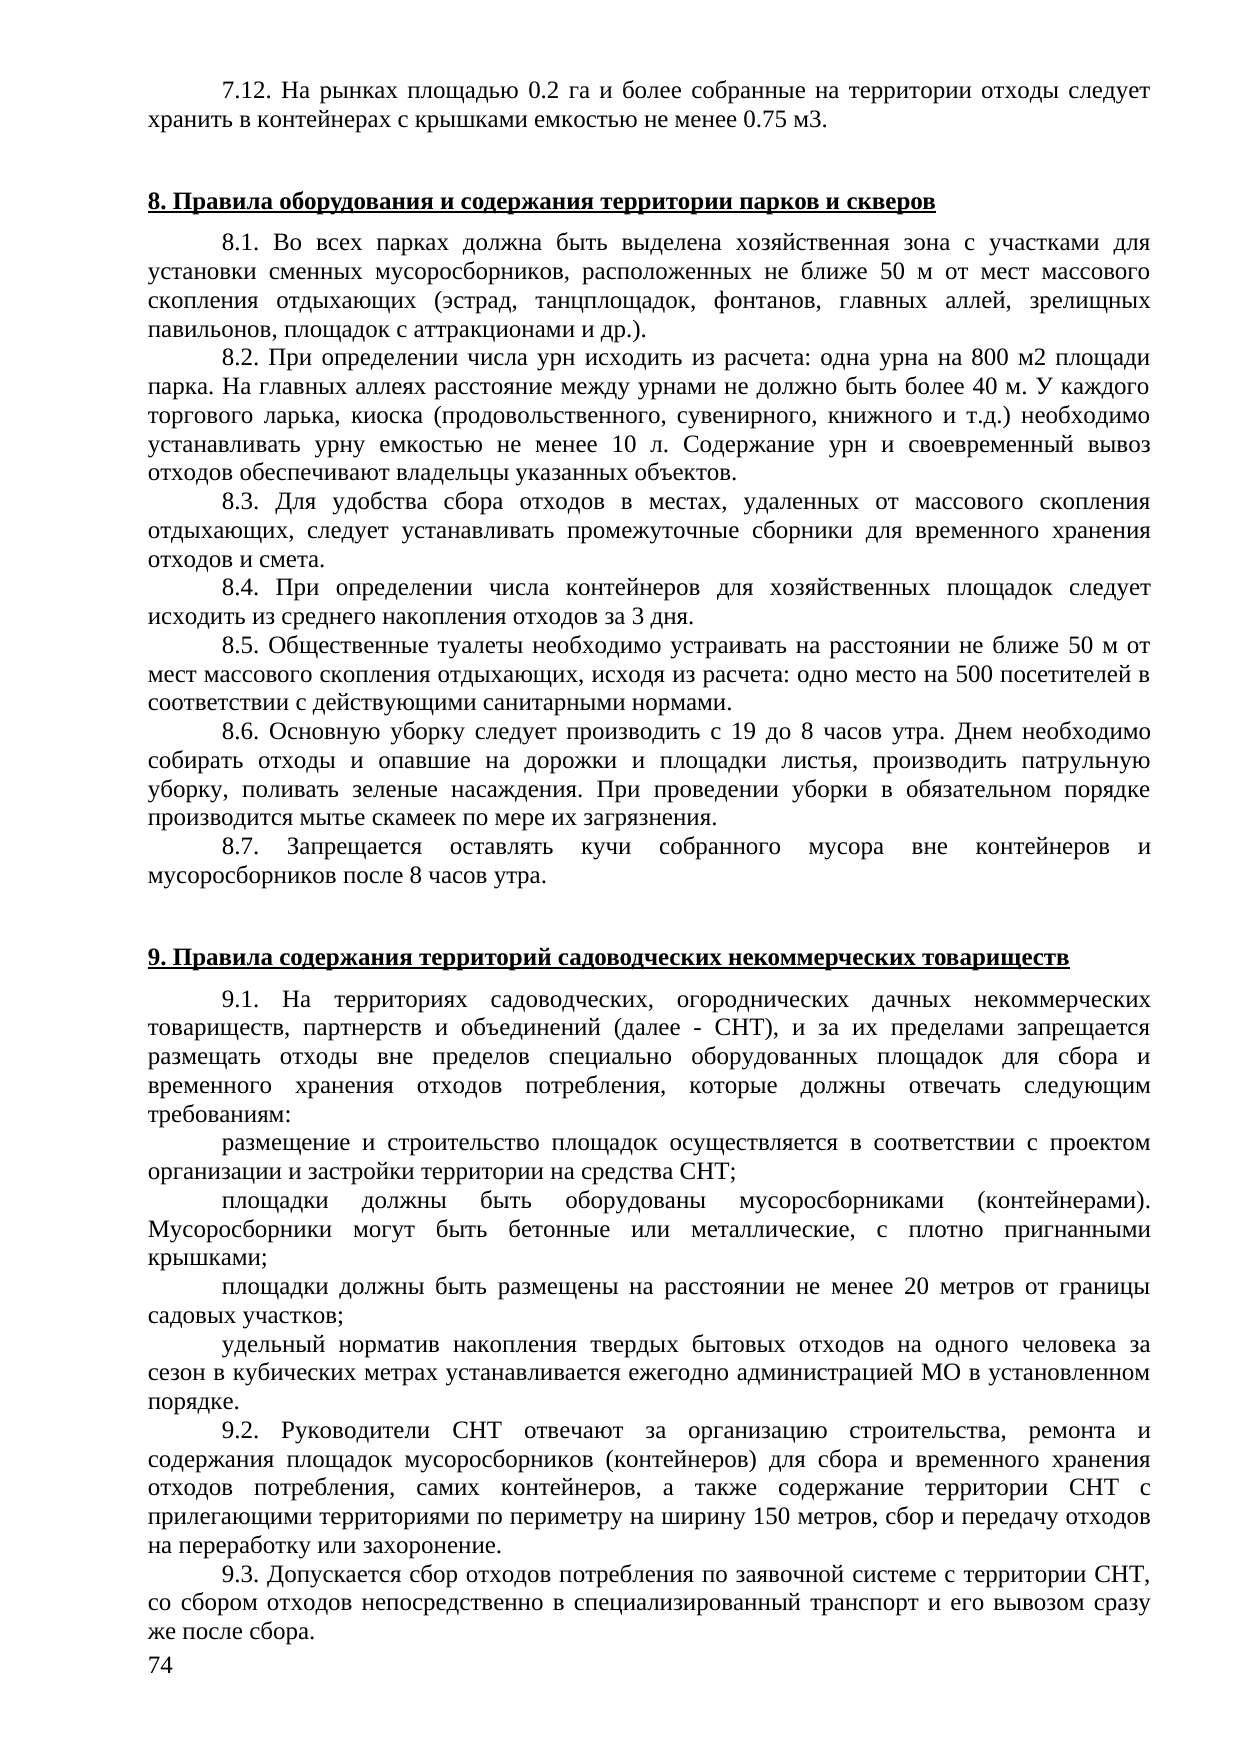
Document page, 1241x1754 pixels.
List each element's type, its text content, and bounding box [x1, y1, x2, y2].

text 8.6. Основную уборку следует производить с 19 до 8 часов утра. Днем необходимо собирать отходы и опавшие на дорожки и площадки листья, производить патрульную уборку, поливать зеленые насаждения. При проведении уборки в обязательном порядке производится мытье скамеек по мере их загрязнения. [148, 716, 1152, 831]
text 8.4. При определении числа контейнеров для хозяйственных площадок следует исходить из среднего накопления отходов за 3 дня. [148, 572, 1152, 630]
text 8.1. Во всех парках должна быть выделена хозяйственная зона с участками для установки сменных мусоросборников, расположенных не ближе 50 м от мест массового скопления отдыхающих (эстрад, танцплощадок, фонтанов, главных аллей, зрелищных павильонов, площадок с аттракционами и др.). [148, 227, 1152, 342]
text площадки должны быть оборудованы мусоросборниками (контейнерами). Мусоросборники могут быть бетонные или металлические, с плотно пригнанными крышками; [148, 1185, 1152, 1271]
text 7.12. На рынках площадью 0.2 га и более собранные на территории отходы следует хранить в контейнерах с крышками емкостью не менее 0.75 м3. [148, 75, 1152, 132]
text 8.3. Для удобства сбора отходов в местах, удаленных от массового скопления отдыхающих, следует устанавливать промежуточные сборники для временного хранения отходов и смета. [148, 486, 1152, 572]
text 9.2. Руководители СНТ отвечают за организацию строительства, ремонта и содержания площадок мусоросборников (контейнеров) для сбора и временного хранения отходов потребления, самих контейнеров, а также содержание территории СНТ с прилегающими территориями по периметру на ширину 150 метров, сбор и передачу отходов на переработку или захоронение. [148, 1415, 1152, 1559]
text площадки должны быть размещены на расстоянии не менее 20 метров от границы садовых участков; [148, 1271, 1152, 1329]
text 9.3. Допускается сбор отходов потребления по заявочной системе с территории СНТ, со сбором отходов непосредственно в специализированный транспорт и его вывозом сразу же после сбора. [148, 1559, 1152, 1645]
text удельный норматив накопления твердых бытовых отходов на одного человека за сезон в кубических метрах устанавливается ежегодно администрацией МО в установленном порядке. [148, 1329, 1152, 1415]
text 8. Правила оборудования и содержания территории парков и скверов [148, 186, 1152, 215]
text 8.2. При определении числа урн исходить из расчета: одна урна на 800 м2 площади парка. На главных аллеях расстояние между урнами не должно быть более 40 м. У каждого торгового ларька, киоска (продовольственного, сувенирного, книжного и т.д.) необходимо устанавливать урну емкостью не менее 10 л. Содержание урн и своевременный вывоз отходов обеспечивают владельцы указанных объектов. [148, 342, 1152, 486]
text размещение и строительство площадок осуществляется в соответствии с проектом организации и застройки территории на средства СНТ; [148, 1127, 1152, 1185]
text 9.1. На территориях садоводческих, огороднических дачных некоммерческих товариществ, партнерств и объединений (далее - СНТ), и за их пределами запрещается размещать отходы вне пределов специально оборудованных площадок для сбора и временного хранения отходов потребления, которые должны отвечать следующим требованиям: [148, 984, 1152, 1127]
text 9. Правила содержания территорий садоводческих некоммерческих товариществ [148, 942, 1152, 971]
text 8.5. Общественные туалеты необходимо устраивать на расстоянии не ближе 50 м от мест массового скопления отдыхающих, исходя из расчета: одно место на 500 посетителей в соответствии с действующими санитарными нормами. [148, 630, 1152, 716]
text 8.7. Запрещается оставлять кучи собранного мусора вне контейнеров и мусоросборников после 8 часов утра. [148, 831, 1152, 889]
